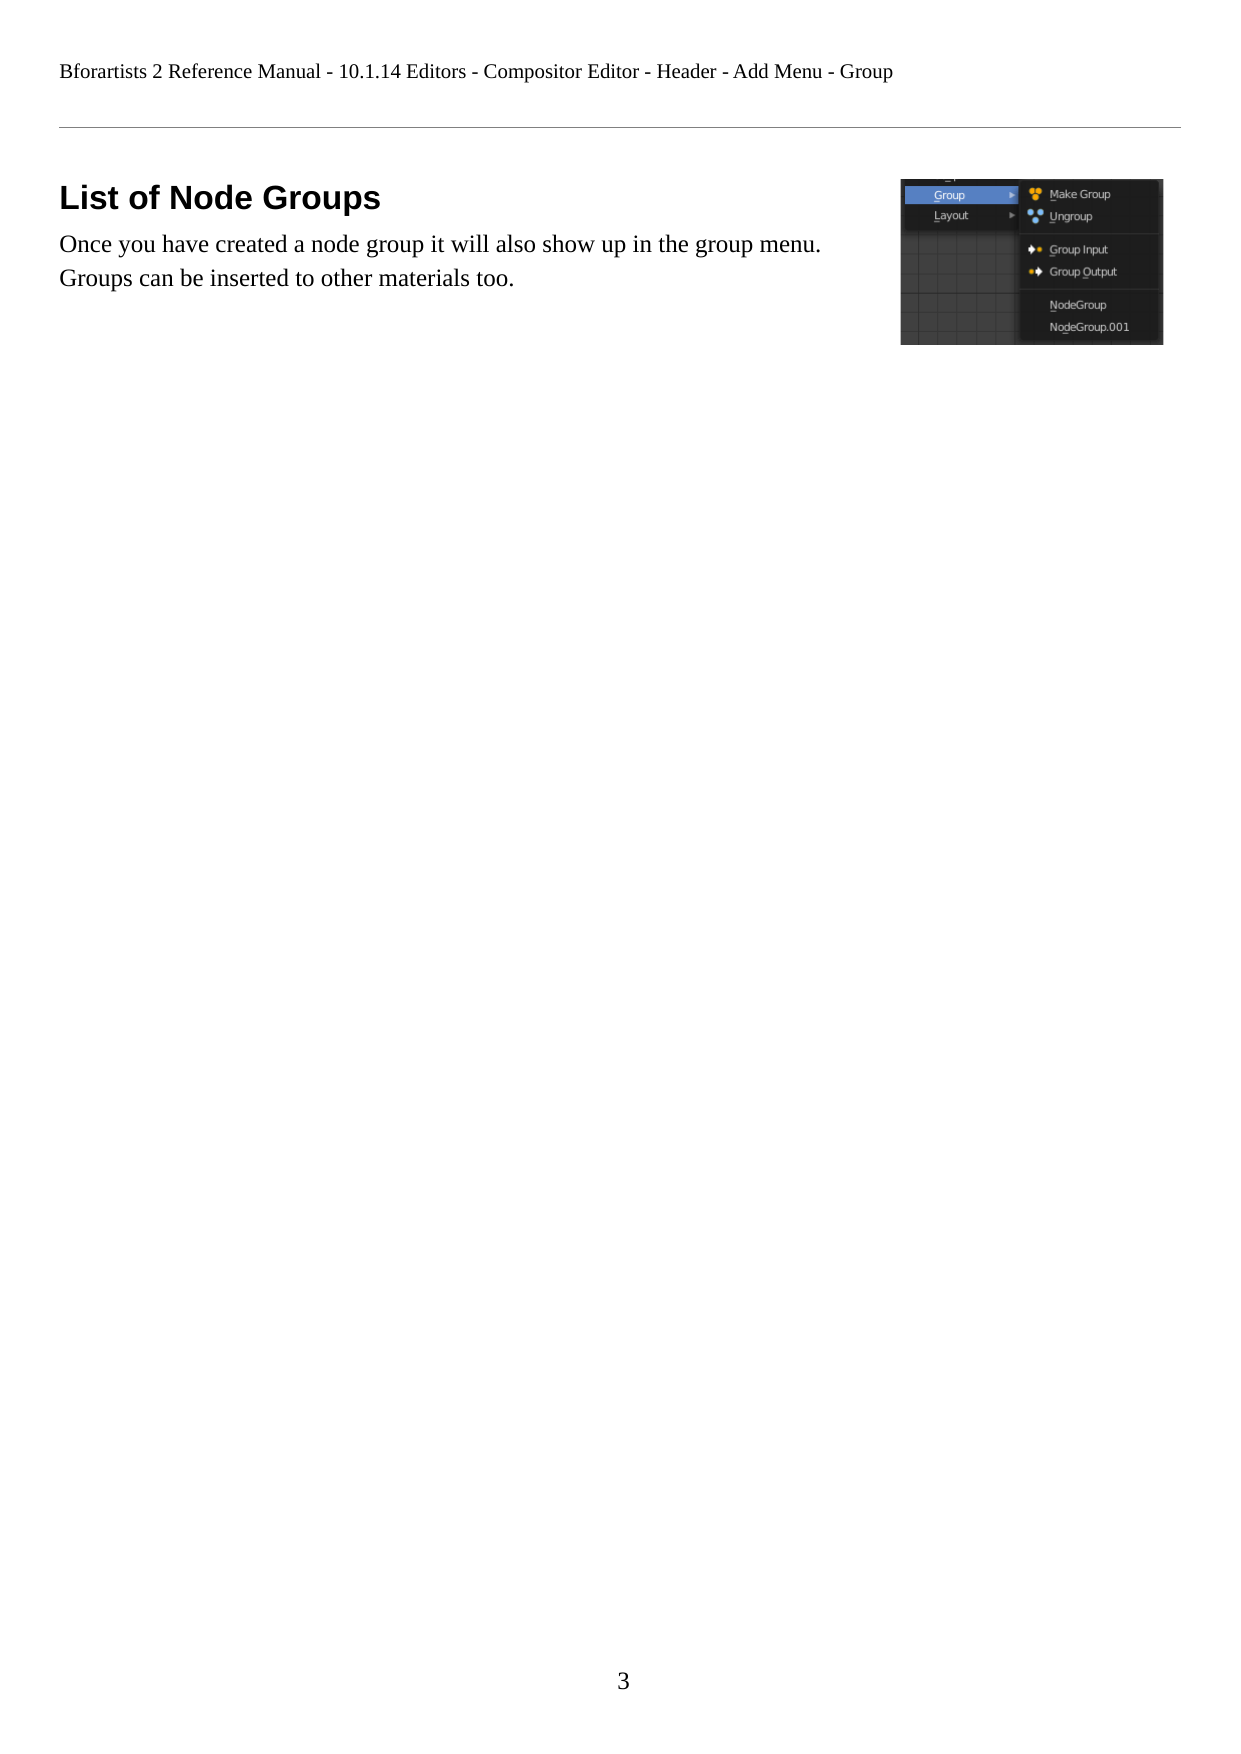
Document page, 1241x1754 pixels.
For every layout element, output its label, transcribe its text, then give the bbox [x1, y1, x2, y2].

text Once you have created a node group it will also show up in the group menu. Groups can be inserted to other materials too. [59, 229, 900, 292]
picture [900, 179, 1164, 345]
subtitle List of Node Groups [59, 178, 1181, 216]
